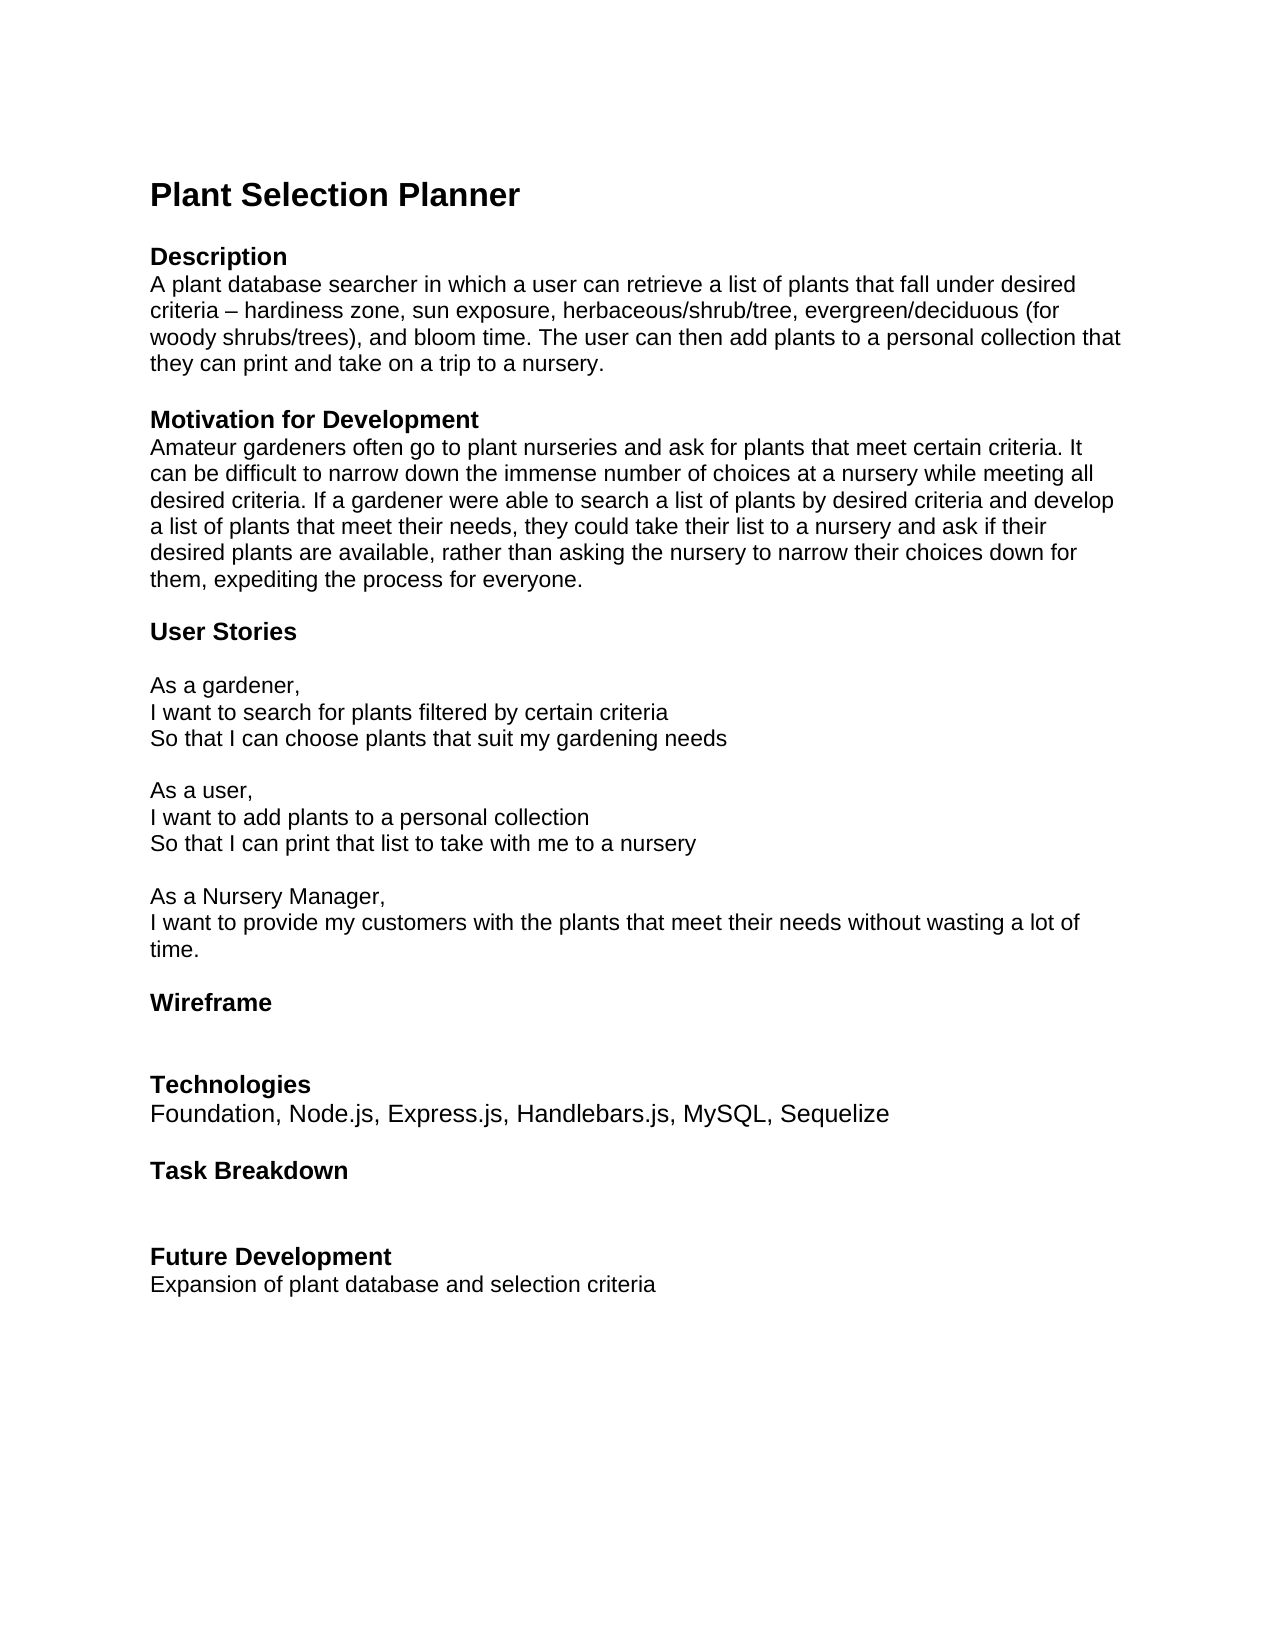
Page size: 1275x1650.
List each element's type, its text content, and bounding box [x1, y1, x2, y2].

text Motivation for Development [150, 405, 1125, 434]
text A plant database searcher in which a user can retrieve a list of plants that fall under desired criteria – hardiness zone, sun exposure, herbaceous/shrub/tree, evergreen/deciduous (for woody shrubs/trees), and bloom time. The user can then add plants to a personal collection that they can print and take on a trip to a nursery. [150, 271, 1125, 376]
text As a gardener, [150, 672, 1125, 698]
text Task Breakdown [150, 1156, 1125, 1185]
text I want to add plants to a personal collection [150, 804, 1125, 830]
text I want to provide my customers with the plants that meet their needs without wasting a lot of time. [150, 909, 1125, 962]
text Description [150, 242, 1125, 271]
text I want to search for plants filtered by certain criteria [150, 698, 1125, 725]
text So that I can print that list to take with me to a nursery [150, 830, 1125, 857]
text As a user, [150, 777, 1125, 804]
text Plant Selection Planner [150, 175, 1125, 213]
text Wireframe [150, 988, 1125, 1017]
text As a Nursery Manager, [150, 883, 1125, 909]
text Foundation, Node.js, Express.js, Handlebars.js, MySQL, Sequelize [150, 1098, 1125, 1127]
text Expansion of plant database and selection criteria [150, 1271, 1125, 1297]
text Amateur gardeners often go to plant nurseries and ask for plants that meet certain criteria. It can be difficult to narrow down the immense number of choices at a nursery while meeting all desired criteria. If a gardener were able to search a list of plants by desired criteria and develop a list of plants that meet their needs, they could take their list to a nursery and ask if their desired plants are available, rather than asking the nursery to narrow their choices down for them, expediting the process for everyone. [150, 434, 1125, 592]
text Technologies [150, 1070, 1125, 1098]
text Future Development [150, 1242, 1125, 1271]
text So that I can choose plants that suit my gardening needs [150, 725, 1125, 751]
text User Stories [150, 617, 1125, 646]
